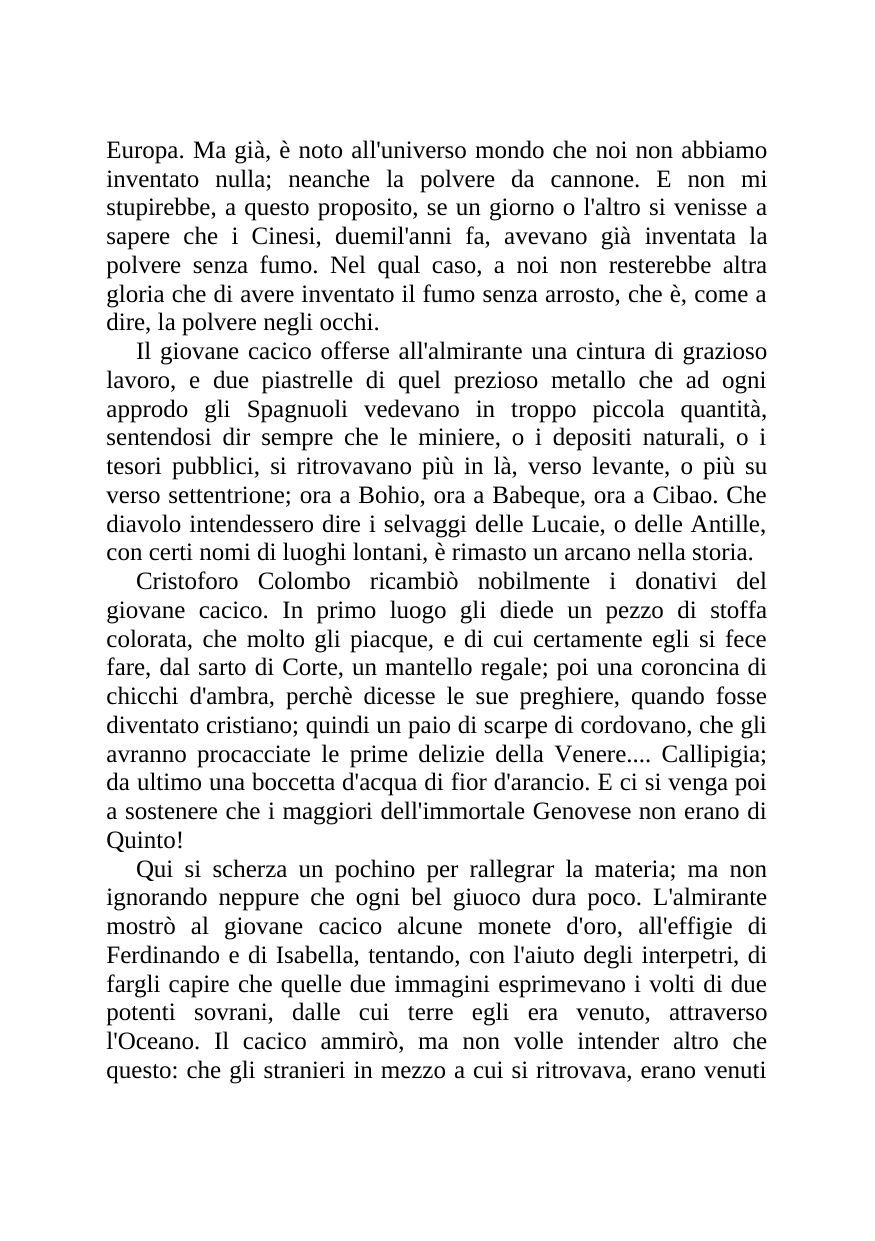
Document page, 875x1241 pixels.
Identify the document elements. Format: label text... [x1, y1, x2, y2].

text Cristoforo Colombo ricambiò nobilmente i donativi del giovane cacico. In primo luogo gli diede un pezzo di stoffa colorata, che molto gli piacque, e di cui certamente egli si fece fare, dal sarto di Corte, un mantello regale; poi una coroncina di chicchi d'ambra, perchè dicesse le sue preghiere, quando fosse diventato cristiano; quindi un paio di scarpe di cordovano, che gli avranno procacciate le prime delizie della Venere.... Callipigia; da ultimo una boccetta d'acqua di fior d'arancio. E ci si venga poi a sostenere che i maggiori dell'immortale Genovese non erano di Quinto! [106, 566, 768, 854]
text Qui si scherza un pochino per rallegrar la materia; ma non ignorando neppure che ogni bel giuoco dura poco. L'almirante mostrò al giovane cacico alcune monete d'oro, all'effigie di Ferdinando e di Isabella, tentando, con l'aiuto degli interpetri, di fargli capire che quelle due immagini esprimevano i volti di due potenti sovrani, dalle cui terre egli era venuto, attraverso l'Oceano. Il cacico ammirò, ma non volle intender altro che questo: che gli stranieri in mezzo a cui si ritrovava, erano venuti [106, 854, 768, 1084]
text Il giovane cacico offerse all'almirante una cintura di grazioso lavoro, e due piastrelle di quel prezioso metallo che ad ogni approdo gli Spagnuoli vedevano in troppo piccola quantità, sentendosi dir sempre che le miniere, o i depositi naturali, o i tesori pubblici, si ritrovavano più in là, verso levante, o più su verso settentrione; ora a Bohio, ora a Babeque, ora a Cibao. Che diavolo intendessero dire i selvaggi delle Lucaie, o delle Antille, con certi nomi di luoghi lontani, è rimasto un arcano nella storia. [106, 336, 768, 566]
text Europa. Ma già, è noto all'universo mondo che noi non abbiamo inventato nulla; neanche la polvere da cannone. E non mi stupirebbe, a questo proposito, se un giorno o l'altro si venisse a sapere che i Cinesi, duemil'anni fa, avevano già inventata la polvere senza fumo. Nel qual caso, a noi non resterebbe altra gloria che di avere inventato il fumo senza arrosto, che è, come a dire, la polvere negli occhi. [106, 135, 768, 336]
